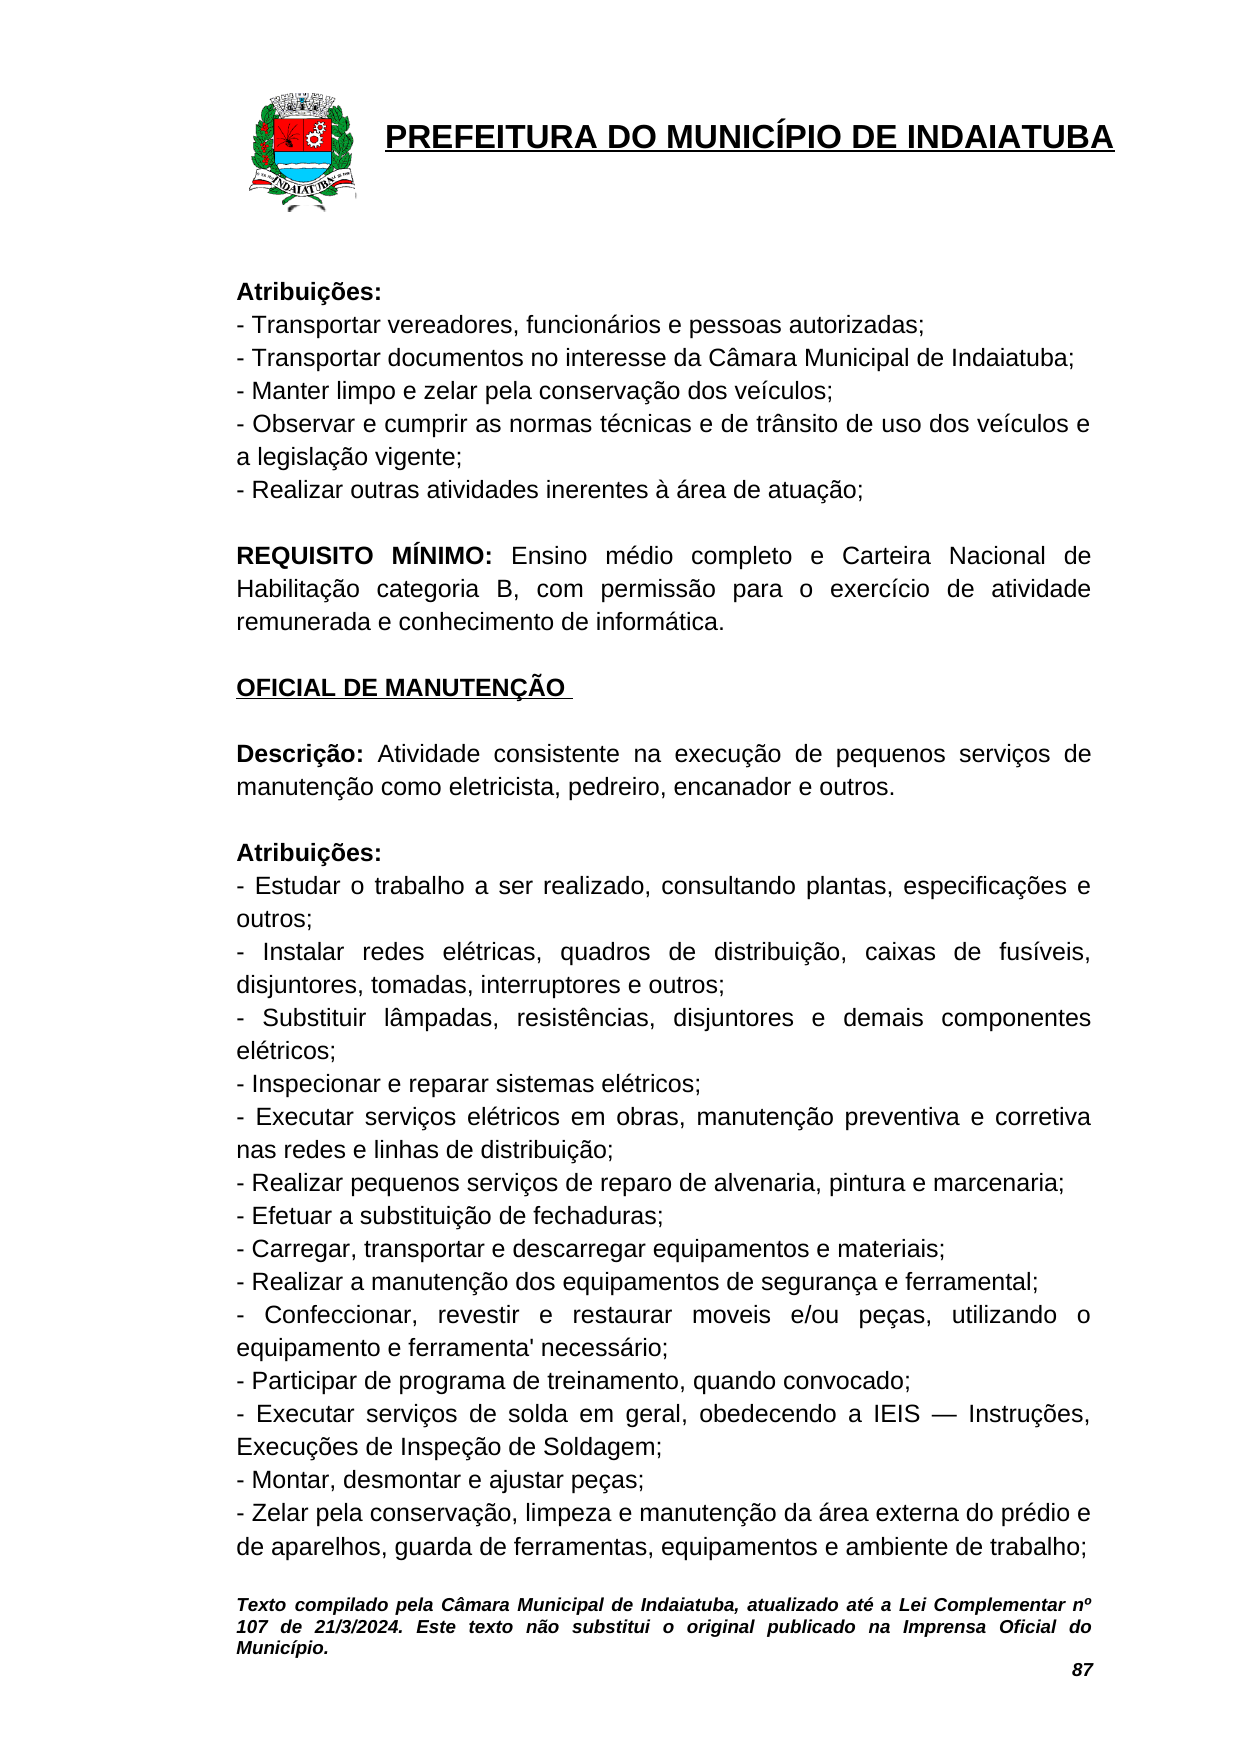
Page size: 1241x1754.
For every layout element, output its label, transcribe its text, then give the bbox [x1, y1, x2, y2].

text - Carregar, transportar e descarregar equipamentos e materiais; [236, 1234, 1093, 1263]
text - Confeccionar, revestir e restaurar moveis e/ou peças, utilizando o equipamento e ferramenta' necessário; [236, 1300, 1093, 1362]
text - Realizar pequenos serviços de reparo de alvenaria, pintura e marcenaria; [236, 1168, 1093, 1197]
text - Zelar pela conservação, limpeza e manutenção da área externa do prédio e de aparelhos, guarda de ferramentas, equipamentos e ambiente de trabalho; [236, 1498, 1093, 1560]
text - Inspecionar e reparar sistemas elétricos; [236, 1069, 1093, 1098]
text - Transportar documentos no interesse da Câmara Municipal de Indaiatuba; [236, 343, 1093, 371]
text Descrição: Atividade consistente na execução de pequenos serviços de manutenção como eletricista, pedreiro, encanador e outros. [236, 739, 1093, 801]
text - Observar e cumprir as normas técnicas e de trânsito de uso dos veículos e a legislação vigente; [236, 409, 1093, 471]
text - Substituir lâmpadas, resistências, disjuntores e demais componentes elétricos; [236, 1003, 1093, 1065]
text - Executar serviços de solda em geral, obedecendo a IEIS — Instruções, Execuções de Inspeção de Soldagem; [236, 1399, 1092, 1461]
text - Montar, desmontar e ajustar peças; [236, 1465, 1093, 1494]
text Atribuições: [236, 277, 1093, 305]
text - Participar de programa de treinamento, quando convocado; [236, 1366, 1093, 1395]
text REQUISITO MÍNIMO: Ensino médio completo e Carteira Nacional de Habilitação categoria B, com permissão para o exercício de atividade remunerada e conhecimento de informática. [236, 541, 1093, 636]
text - Realizar outras atividades inerentes à área de atuação; [236, 475, 1093, 503]
text - Efetuar a substituição de fechaduras; [236, 1201, 1093, 1230]
text Atribuições: [236, 838, 1093, 867]
text - Estudar o trabalho a ser realizado, consultando plantas, especificações e outros; [236, 871, 1093, 933]
text OFICIAL DE MANUTENÇÃO [236, 673, 1093, 702]
text - Realizar a manutenção dos equipamentos de segurança e ferramental; [236, 1267, 1093, 1296]
text - Executar serviços elétricos em obras, manutenção preventiva e corretiva nas redes e linhas de distribuição; [236, 1102, 1093, 1164]
text - Transportar vereadores, funcionários e pessoas autorizadas; [236, 310, 1093, 338]
text - Instalar redes elétricas, quadros de distribuição, caixas de fusíveis, disjuntores, tomadas, interruptores e outros; [236, 937, 1093, 999]
text - Manter limpo e zelar pela conservação dos veículos; [236, 376, 1093, 404]
